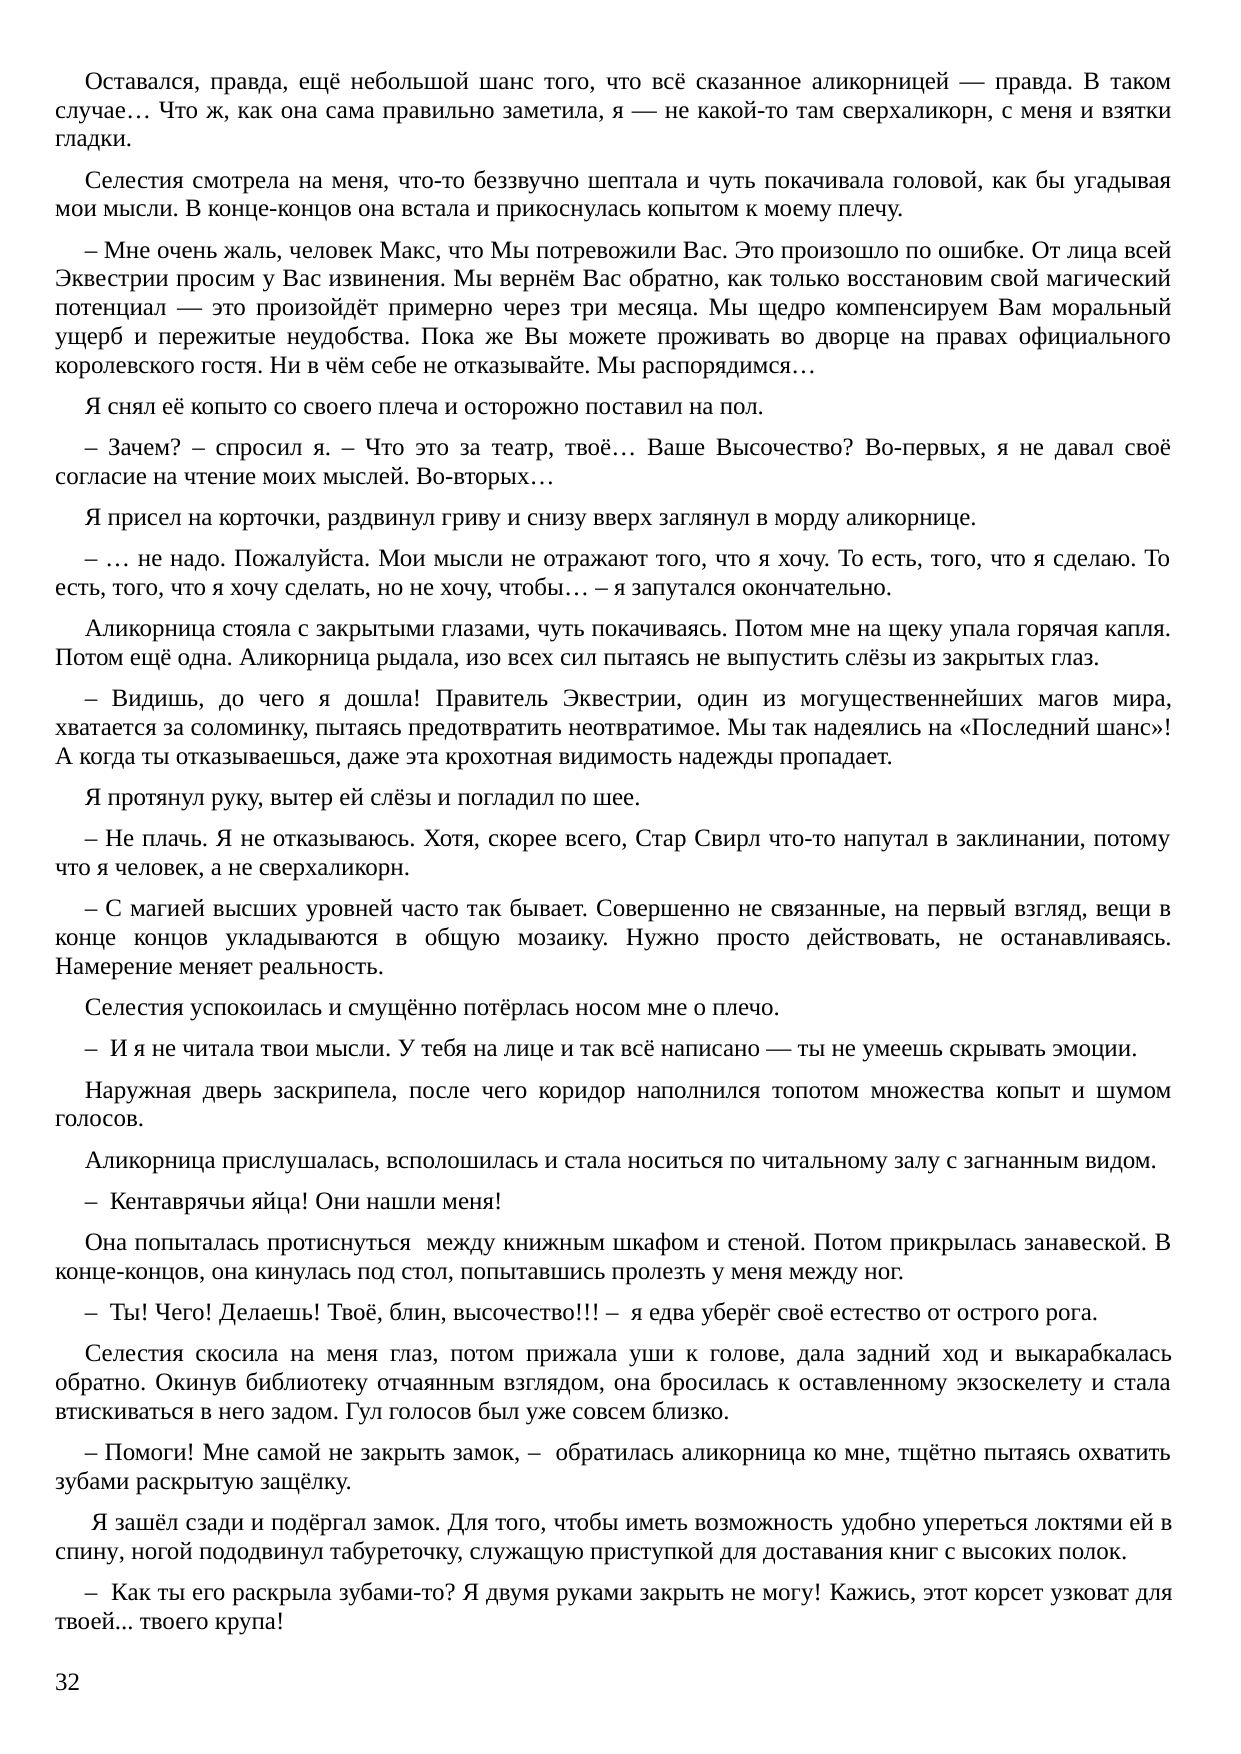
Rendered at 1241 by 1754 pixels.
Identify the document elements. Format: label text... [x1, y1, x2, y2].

text Селестия смотрела на меня, что-то беззвучно шептала и чуть покачивала головой, как бы угадывая мои мысли. В конце-концов она встала и прикоснулась копытом к моему плечу. [55, 165, 1173, 222]
text – Зачем? – спросил я. – Что это за театр, твоё… Ваше Высочество? Во-первых, я не давал своё согласие на чтение моих мыслей. Во-вторых… [55, 432, 1173, 490]
text – С магией высших уровней часто так бывает. Совершенно не связанные, на первый взгляд, вещи в конце концов укладываются в общую мозаику. Нужно просто действовать, не останавливаясь. Намерение меняет реальность. [55, 893, 1173, 980]
text – Как ты его раскрыла зубами-то? Я двумя руками закрыть не могу! Кажись, этот корсет узковат для твоей... твоего крупа! [55, 1577, 1173, 1635]
text Я снял её копыто со своего плеча и осторожно поставил на пол. [55, 391, 1173, 420]
text – Помоги! Мне самой не закрыть замок, – обратилась аликорница ко мне, тщётно пытаясь охватить зубами раскрытую защёлку. [55, 1437, 1173, 1495]
text Оставался, правда, ещё небольшой шанс того, что всё сказанное аликорницей — правда. В таком случае… Что ж, как она сама правильно заметила, я — не какой-то там сверхаликорн, с меня и взятки гладки. [55, 66, 1173, 152]
text Селестия успокоилась и смущённо потёрлась носом мне о плечо. [55, 992, 1173, 1021]
text Наружная дверь заскрипела, после чего коридор наполнился топотом множества копыт и шумом голосов. [55, 1075, 1173, 1132]
text Аликорница прислушалась, всполошилась и стала носиться по читальному залу с загнанным видом. [55, 1145, 1173, 1173]
text – Ты! Чего! Делаешь! Твоё, блин, высочество!!! – я едва уберёг своё естество от острого рога. [55, 1297, 1173, 1326]
text Селестия скосила на меня глаз, потом прижала уши к голове, дала задний ход и выкарабкалась обратно. Окинув библиотеку отчаянным взглядом, она бросилась к оставленному экзоскелету и стала втискиваться в него задом. Гул голосов был уже совсем близко. [55, 1338, 1173, 1425]
text Я протянул руку, вытер ей слёзы и погладил по шее. [55, 782, 1173, 811]
text – Не плачь. Я не отказываюсь. Хотя, скорее всего, Стар Свирл что-то напутал в заклинании, потому что я человек, а не сверхаликорн. [55, 823, 1173, 881]
text Я присел на корточки, раздвинул гриву и снизу вверх заглянул в морду аликорнице. [55, 502, 1173, 531]
text Она попыталась протиснуться между книжным шкафом и стеной. Потом прикрылась занавеской. В конце-концов, она кинулась под стол, попытавшись пролезть у меня между ног. [55, 1227, 1173, 1285]
text Я зашёл сзади и подёргал замок. Для того, чтобы иметь возможность удобно упереться локтями ей в спину, ногой пододвинул табуреточку, служащую приступкой для доставания книг с высоких полок. [55, 1507, 1173, 1565]
text – И я не читала твои мысли. У тебя на лице и так всё написано — ты не умеешь скрывать эмоции. [55, 1033, 1173, 1062]
text – Видишь, до чего я дошла! Правитель Эквестрии, один из могущественнейших магов мира, хватается за соломинку, пытаясь предотвратить неотвратимое. Мы так надеялись на «Последний шанс»! А когда ты отказываешься, даже эта крохотная видимость надежды пропадает. [55, 683, 1173, 770]
text Аликорница стояла с закрытыми глазами, чуть покачиваясь. Потом мне на щеку упала горячая капля. Потом ещё одна. Аликорница рыдала, изо всех сил пытаясь не выпустить слёзы из закрытых глаз. [55, 613, 1173, 671]
text – Кентаврячьи яйца! Они нашли меня! [55, 1186, 1173, 1215]
text – … не надо. Пожалуйста. Мои мысли не отражают того, что я хочу. То есть, того, что я сделаю. То есть, того, что я хочу сделать, но не хочу, чтобы… – я запутался окончательно. [55, 543, 1173, 601]
text – Мне очень жаль, человек Макс, что Мы потревожили Вас. Это произошло по ошибке. От лица всей Эквестрии просим у Вас извинения. Мы вернём Вас обратно, как только восстановим свой магический потенциал — это произойдёт примерно через три месяца. Мы щедро компенсируем Вам моральный ущерб и пережитые неудобства. Пока же Вы можете проживать во дворце на правах официального королевского гостя. Ни в чём себе не отказывайте. Мы распорядимся… [55, 235, 1173, 378]
